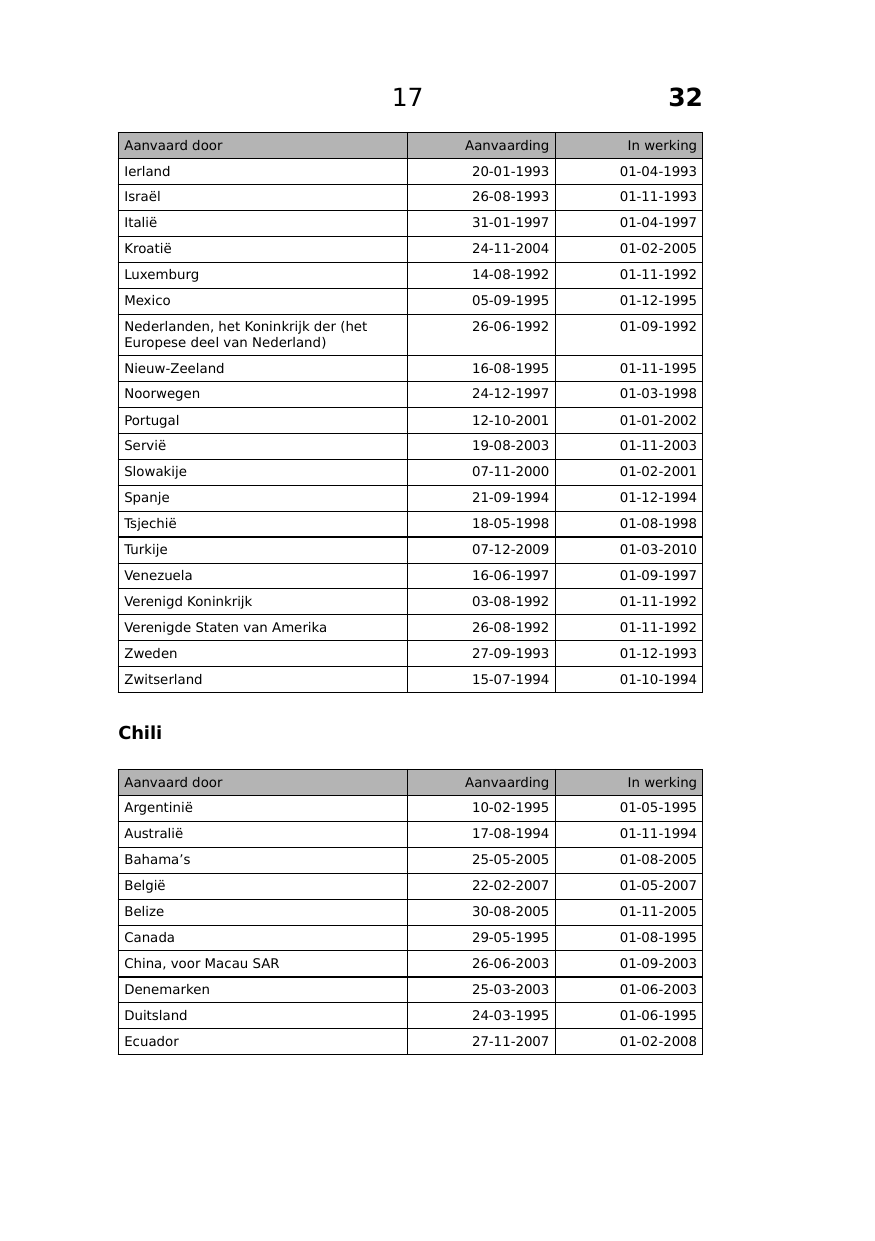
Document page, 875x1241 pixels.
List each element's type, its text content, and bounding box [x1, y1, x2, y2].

table_cell 12-10-2001 [408, 408, 555, 433]
table_cell 26-06-1992 [408, 315, 555, 355]
table_cell 27-09-1993 [408, 641, 555, 666]
table_cell 01-08-2005 [556, 848, 702, 873]
table_cell 01-11-1992 [556, 589, 702, 614]
table_cell 01-02-2001 [556, 460, 702, 484]
table_cell 01-11-1993 [556, 185, 702, 210]
table_cell Denemarken [119, 978, 407, 1002]
table_cell 27-11-2007 [408, 1029, 555, 1054]
table_cell 01-12-1993 [556, 641, 702, 666]
table_cell Ecuador [119, 1029, 407, 1054]
table_cell 21-09-1994 [408, 486, 555, 511]
table_header Aanvaard door [119, 770, 407, 795]
table_cell 24-03-1995 [408, 1003, 555, 1028]
table_cell Spanje [119, 486, 407, 511]
table_cell Noorwegen [119, 382, 407, 407]
table_cell 16-06-1997 [408, 564, 555, 588]
table_cell Bahama’s [119, 848, 407, 873]
table_cell 30-08-2005 [408, 900, 555, 924]
table_cell Australië [119, 822, 407, 847]
table_cell 17-08-1994 [408, 822, 555, 847]
table_cell 07-11-2000 [408, 460, 555, 484]
table_cell 05-09-1995 [408, 289, 555, 313]
table_cell 26-08-1992 [408, 615, 555, 640]
table_cell 01-03-2010 [556, 538, 702, 562]
table_cell China, voor Macau SAR [119, 951, 407, 976]
table_cell Slowakije [119, 460, 407, 484]
table_cell 01-11-1994 [556, 822, 702, 847]
table_cell 01-01-2002 [556, 408, 702, 433]
table_cell Duitsland [119, 1003, 407, 1028]
table_cell Belize [119, 900, 407, 924]
table_cell 01-04-1993 [556, 159, 702, 184]
table_header Aanvaarding [408, 133, 555, 158]
table_cell 25-03-2003 [408, 978, 555, 1002]
table_cell 24-11-2004 [408, 237, 555, 262]
table_cell 16-08-1995 [408, 356, 555, 381]
table_cell Portugal [119, 408, 407, 433]
table_cell 22-02-2007 [408, 874, 555, 898]
table_header In werking [556, 133, 702, 158]
table_cell 19-08-2003 [408, 434, 555, 459]
table_cell 01-08-1995 [556, 926, 702, 950]
table_cell Mexico [119, 289, 407, 313]
table_cell Venezuela [119, 564, 407, 588]
table_cell Kroatië [119, 237, 407, 262]
table_cell Nederlanden, het Koninkrijk der (het Europese deel van Nederland) [119, 315, 407, 355]
table_cell Canada [119, 926, 407, 950]
table_cell 01-09-2003 [556, 951, 702, 976]
table_cell Verenigd Koninkrijk [119, 589, 407, 614]
table_cell 24-12-1997 [408, 382, 555, 407]
subtitle Chili [118, 723, 703, 744]
table_cell 01-02-2005 [556, 237, 702, 262]
table_cell Servië [119, 434, 407, 459]
table_cell 01-11-1992 [556, 263, 702, 287]
table_cell 14-08-1992 [408, 263, 555, 287]
table_header In werking [556, 770, 702, 795]
table_cell 01-06-1995 [556, 1003, 702, 1028]
table_cell 01-04-1997 [556, 211, 702, 236]
table_cell 26-08-1993 [408, 185, 555, 210]
table_cell Argentinië [119, 796, 407, 821]
table_cell 01-11-1992 [556, 615, 702, 640]
table_cell 07-12-2009 [408, 538, 555, 562]
table_cell 01-08-1998 [556, 512, 702, 536]
table_cell 01-05-1995 [556, 796, 702, 821]
table_header Aanvaard door [119, 133, 407, 158]
table_cell 01-03-1998 [556, 382, 702, 407]
table_cell 03-08-1992 [408, 589, 555, 614]
table_cell 18-05-1998 [408, 512, 555, 536]
table_cell België [119, 874, 407, 898]
table_cell Zwitserland [119, 667, 407, 692]
table_cell Italië [119, 211, 407, 236]
table_cell Verenigde Staten van Amerika [119, 615, 407, 640]
table_cell Tsjechië [119, 512, 407, 536]
table_cell Luxemburg [119, 263, 407, 287]
table_cell 20-01-1993 [408, 159, 555, 184]
table_cell 01-06-2003 [556, 978, 702, 1002]
table_cell 29-05-1995 [408, 926, 555, 950]
table_cell Turkije [119, 538, 407, 562]
table_cell 01-12-1994 [556, 486, 702, 511]
table_cell 01-10-1994 [556, 667, 702, 692]
table_cell 01-02-2008 [556, 1029, 702, 1054]
table_cell 01-05-2007 [556, 874, 702, 898]
table_cell 10-02-1995 [408, 796, 555, 821]
table_cell 01-11-1995 [556, 356, 702, 381]
table_cell Israël [119, 185, 407, 210]
table_header Aanvaarding [408, 770, 555, 795]
table_cell 26-06-2003 [408, 951, 555, 976]
table_cell 01-12-1995 [556, 289, 702, 313]
table_cell Nieuw-Zeeland [119, 356, 407, 381]
table_cell 01-09-1997 [556, 564, 702, 588]
table_cell Zweden [119, 641, 407, 666]
table_cell 01-11-2003 [556, 434, 702, 459]
table_cell Ierland [119, 159, 407, 184]
table_cell 15-07-1994 [408, 667, 555, 692]
table_cell 01-09-1992 [556, 315, 702, 355]
table_cell 31-01-1997 [408, 211, 555, 236]
table_cell 25-05-2005 [408, 848, 555, 873]
table_cell 01-11-2005 [556, 900, 702, 924]
